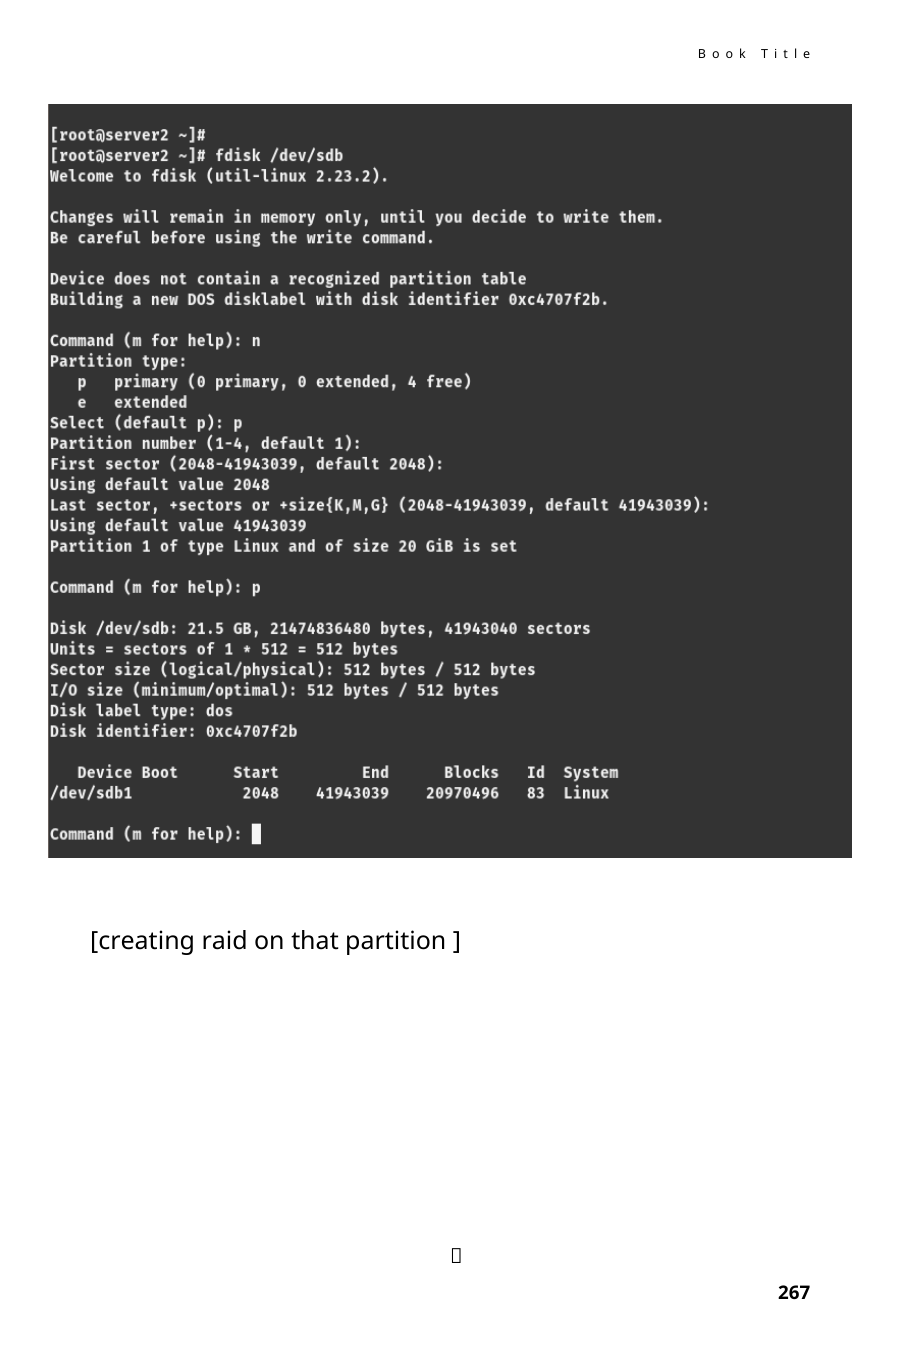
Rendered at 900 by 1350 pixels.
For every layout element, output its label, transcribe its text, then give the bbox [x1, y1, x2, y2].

picture [48, 104, 852, 858]
text [creating raid on that partition ] [90, 922, 810, 956]
